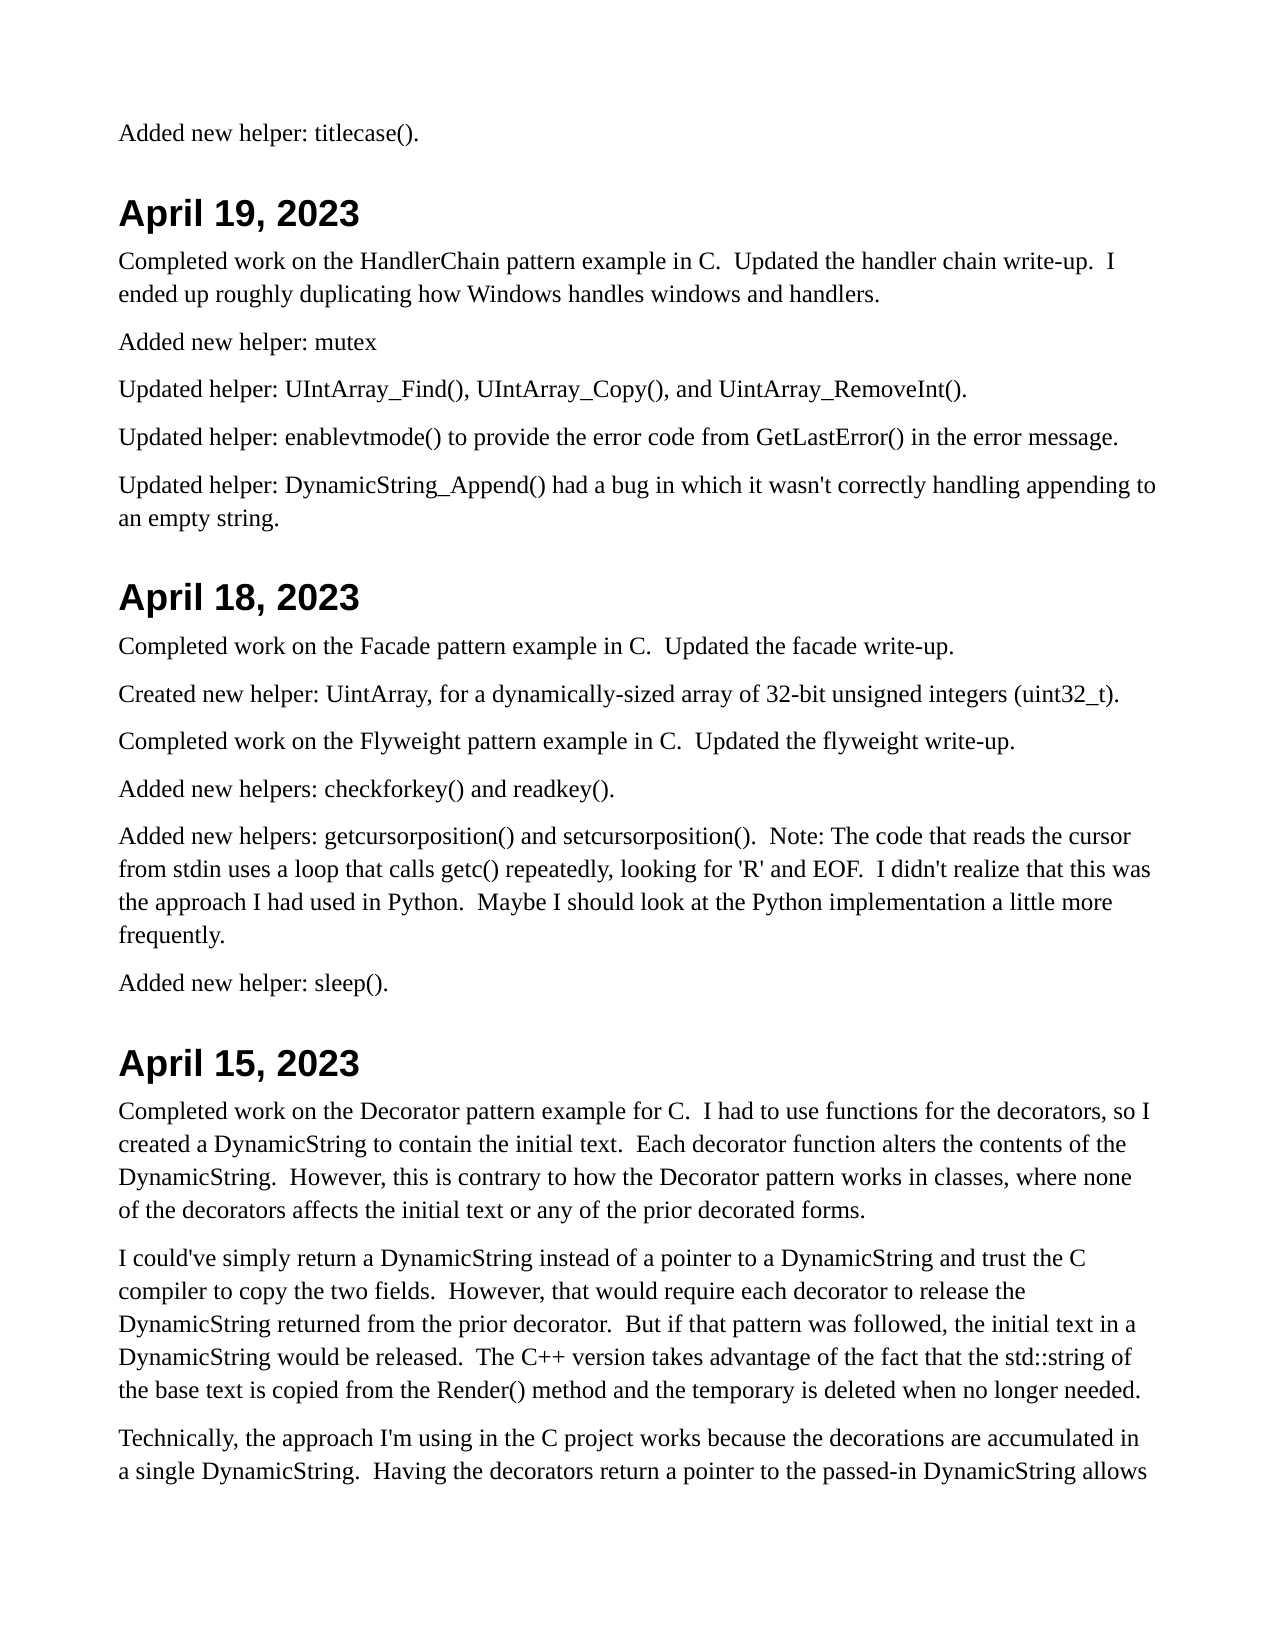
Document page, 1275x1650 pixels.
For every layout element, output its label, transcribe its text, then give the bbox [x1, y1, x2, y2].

text Added new helper: mutex [118, 327, 1157, 356]
text Updated helper: enablevtmode() to provide the error code from GetLastError() in the error message. [118, 422, 1157, 451]
text Created new helper: UintArray, for a dynamically-sized array of 32-bit unsigned integers (uint32_t). [118, 679, 1157, 707]
text Completed work on the Flyweight pattern example in C. Updated the flyweight write-up. [118, 726, 1157, 755]
text Technically, the approach I'm using in the C project works because the decorations are accumulated in a single DynamicString. Having the decorators return a pointer to the passed-in DynamicString allows [118, 1423, 1157, 1484]
text Updated helper: UIntArray_Find(), UIntArray_Copy(), and UintArray_RemoveInt(). [118, 374, 1157, 403]
text Added new helpers: checkforkey() and readkey(). [118, 774, 1157, 803]
text Added new helper: titlecase(). [118, 118, 1157, 147]
subtitle April 18, 2023 [118, 575, 1157, 618]
text Completed work on the Decorator pattern example for C. I had to use functions for the decorators, so I created a DynamicString to contain the initial text. Each decorator function alters the contents of the DynamicString. However, this is contrary to how the Decorator pattern works in classes, where none of the decorators affects the initial text or any of the prior decorated forms. [118, 1096, 1157, 1224]
text Completed work on the HandlerChain pattern example in C. Updated the handler chain write-up. I ended up roughly duplicating how Windows handles windows and handlers. [118, 246, 1157, 308]
text I could've simply return a DynamicString instead of a pointer to a DynamicString and trust the C compiler to copy the two fields. However, that would require each decorator to release the DynamicString returned from the prior decorator. But if that pattern was followed, the initial text in a DynamicString would be released. The C++ version takes advantage of the fact that the std::string of the base text is copied from the Render() method and the temporary is deleted when no longer needed. [118, 1243, 1157, 1404]
text Added new helpers: getcursorposition() and setcursorposition(). Note: The code that reads the cursor from stdin uses a loop that calls getc() repeatedly, looking for 'R' and EOF. I didn't realize that this was the approach I had used in Python. Maybe I should look at the Python implementation a little more frequently. [118, 821, 1157, 949]
text Updated helper: DynamicString_Append() had a bug in which it wasn't correctly handling appending to an empty string. [118, 470, 1157, 532]
subtitle April 15, 2023 [118, 1041, 1157, 1084]
subtitle April 19, 2023 [118, 191, 1157, 234]
text Added new helper: sleep(). [118, 968, 1157, 997]
text Completed work on the Facade pattern example in C. Updated the facade write-up. [118, 631, 1157, 660]
